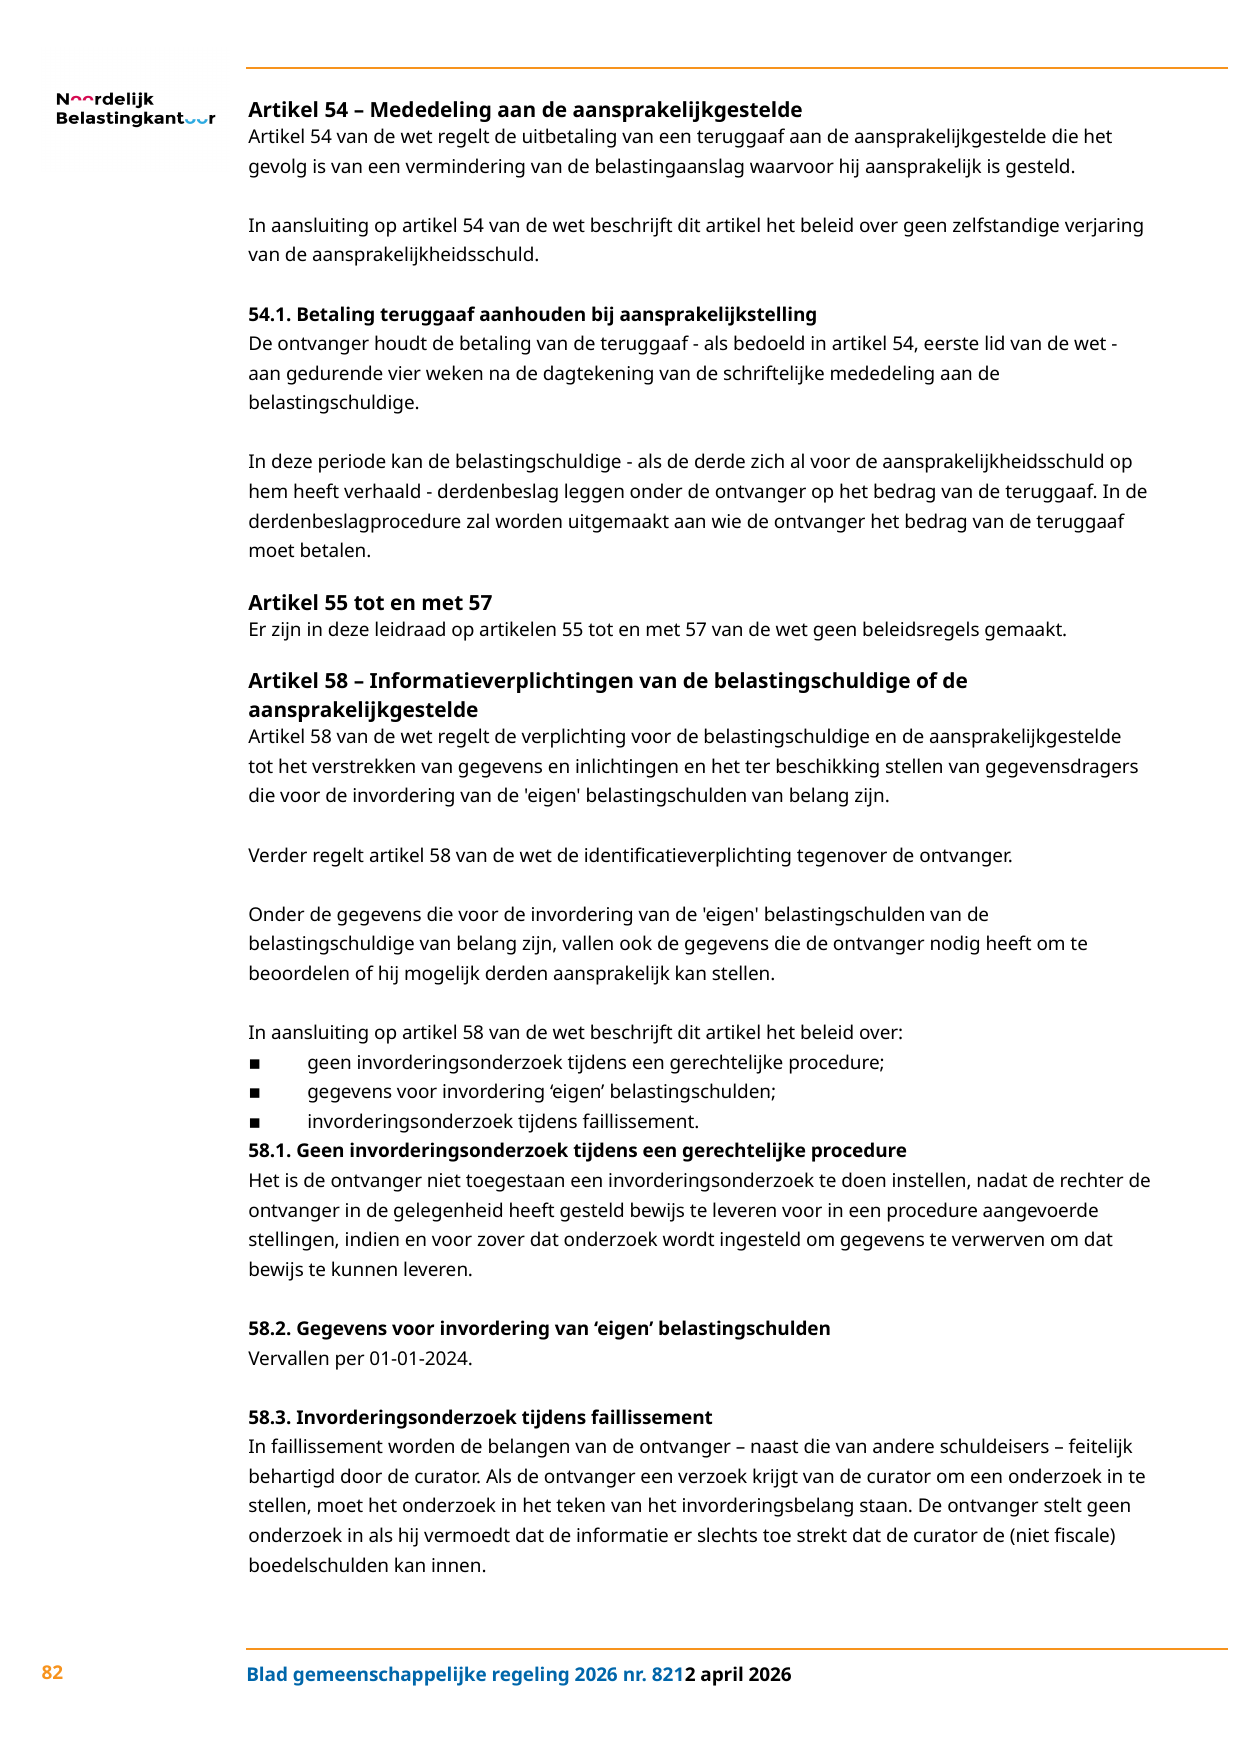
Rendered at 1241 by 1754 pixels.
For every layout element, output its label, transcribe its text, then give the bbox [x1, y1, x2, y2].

text In faillissement worden de belangen van de ontvanger – naast die van andere schuldeisers – feitelijk behartigd door de curator. Als de ontvanger een verzoek krijgt van de curator om een onderzoek in te stellen, moet het onderzoek in het teken van het invorderingsbelang staan. De ontvanger stelt geen onderzoek in als hij vermoedt dat de informatie er slechts toe strekt dat de curator de (niet fiscale) boedelschulden kan innen. [248, 1433, 1152, 1578]
text 54.1. Betaling teruggaaf aanhouden bij aansprakelijkstelling [248, 301, 1152, 326]
text Het is de ontvanger niet toegestaan een invorderingsonderzoek te doen instellen, nadat de rechter de ontvanger in de gelegenheid heeft gesteld bewijs te leveren voor in een procedure aangevoerde stellingen, indien en voor zover dat onderzoek wordt ingesteld om gegevens te verwerven om dat bewijs te kunnen leveren. [248, 1167, 1152, 1282]
text Artikel 58 van de wet regelt de verplichting voor de belastingschuldige en de aansprakelijkgestelde tot het verstrekken van gegevens en inlichtingen en het ter beschikking stellen van gegevensdragers die voor de invordering van de 'eigen' belastingschulden van belang zijn. [248, 723, 1152, 808]
text Artikel 54 van de wet regelt de uitbetaling van een teruggaaf aan de aansprakelijkgestelde die het gevolg is van een vermindering van de belastingaanslag waarvoor hij aansprakelijk is gesteld. [248, 123, 1152, 178]
list gegevens voor invordering ‘eigen’ belastingschulden; [248, 1078, 1152, 1104]
text Artikel 58 – Informatieverplichtingen van de belastingschuldige of de aansprakelijkgestelde [248, 667, 1152, 723]
text Er zijn in deze leidraad op artikelen 55 tot en met 57 van de wet geen beleidsregels gemaakt. [248, 616, 1152, 642]
text Artikel 55 tot en met 57 [248, 588, 1152, 616]
list invorderingsonderzoek tijdens faillissement. [248, 1108, 1152, 1134]
text Onder de gegevens die voor de invordering van de 'eigen' belastingschulden van de belastingschuldige van belang zijn, vallen ook de gegevens die de ontvanger nodig heeft om te beoordelen of hij mogelijk derden aansprakelijk kan stellen. [248, 901, 1152, 986]
text 58.2. Gegevens voor invordering van ‘eigen’ belastingschulden [248, 1315, 1152, 1341]
text 58.3. Invorderingsonderzoek tijdens faillissement [248, 1404, 1152, 1430]
text In aansluiting op artikel 58 van de wet beschrijft dit artikel het beleid over: [248, 1019, 1152, 1045]
text 58.1. Geen invorderingsonderzoek tijdens een gerechtelijke procedure [248, 1138, 1152, 1163]
text In deze periode kan de belastingschuldige - als de derde zich al voor de aansprakelijkheidsschuld op hem heeft verhaald - derdenbeslag leggen onder de ontvanger op het bedrag van de teruggaaf. In de derdenbeslagprocedure zal worden uitgemaakt aan wie de ontvanger het bedrag van de teruggaaf moet betalen. [248, 449, 1152, 563]
picture [41, 47, 231, 172]
text De ontvanger houdt de betaling van de teruggaaf - als bedoeld in artikel 54, eerste lid van de wet - aan gedurende vier weken na de dagtekening van de schriftelijke mededeling aan de belastingschuldige. [248, 330, 1152, 415]
text In aansluiting op artikel 54 van de wet beschrijft dit artikel het beleid over geen zelfstandige verjaring van de aansprakelijkheidsschuld. [248, 212, 1152, 267]
text Vervallen per 01-01-2024. [248, 1345, 1152, 1371]
text Verder regelt artikel 58 van de wet de identificatieverplichting tegenover de ontvanger. [248, 842, 1152, 868]
text Artikel 54 – Mededeling aan de aansprakelijkgestelde [248, 95, 1152, 123]
list geen invorderingsonderzoek tijdens een gerechtelijke procedure; [248, 1049, 1152, 1075]
